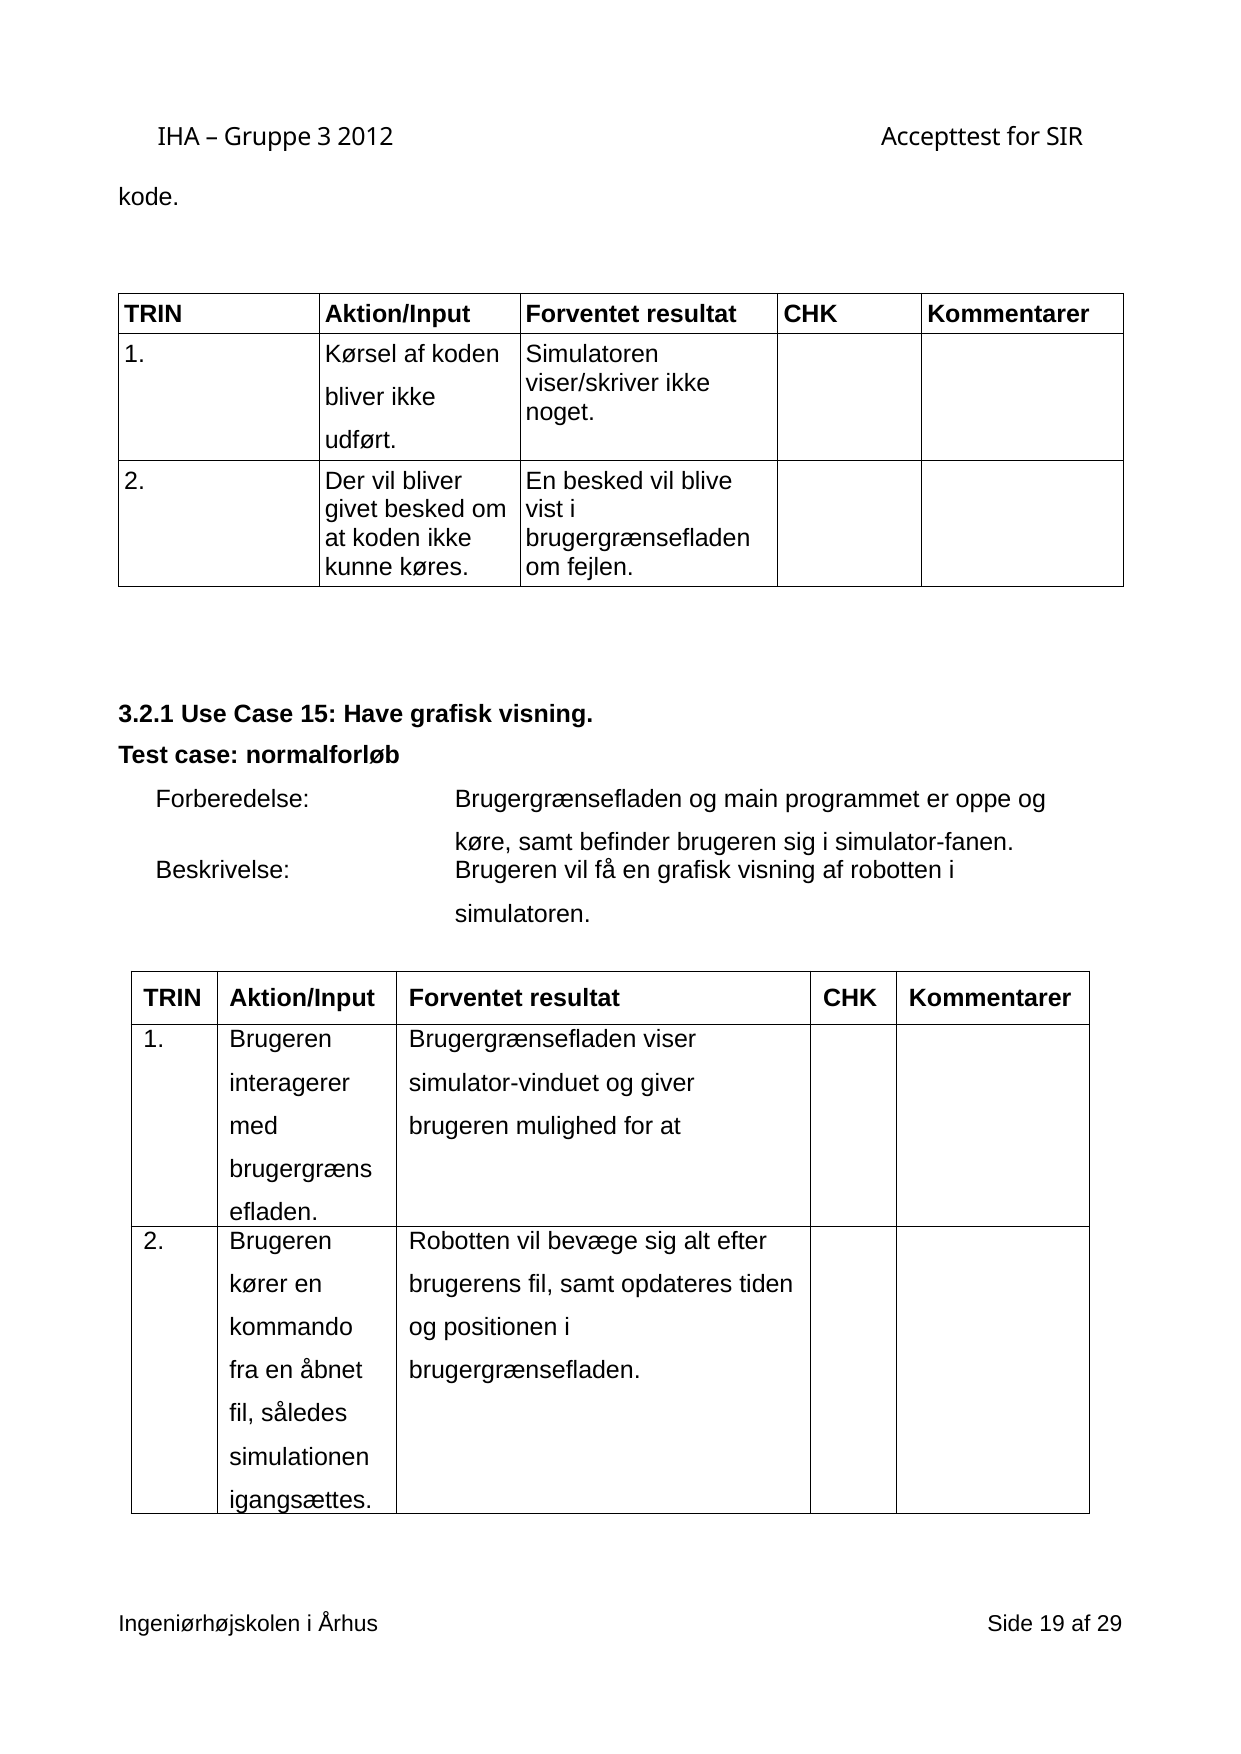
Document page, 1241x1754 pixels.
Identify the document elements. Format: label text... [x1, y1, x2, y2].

table_header Kommentarer [897, 972, 1089, 1024]
table_cell Robotten vil bevæge sig alt efter brugerens fil, samt opdateres tiden og positionen i brugergrænsefladen. [397, 1227, 810, 1513]
table_cell 2. [119, 461, 319, 586]
table_header Forventet resultat [397, 972, 810, 1024]
table_cell [922, 461, 1123, 586]
table_header Brugergrænsefladen og main programmet er oppe og køre, samt befinder brugeren sig i simulator-fanen. [443, 784, 1089, 856]
table_cell [811, 1227, 896, 1513]
table_cell Kørsel af koden bliver ikke udført. [320, 334, 520, 460]
table_header Kommentarer [922, 294, 1123, 333]
table_header CHK [778, 294, 921, 333]
subtitle 3.2.1 Use Case 15: Have grafisk visning. [118, 699, 1122, 728]
table_cell Brugeren vil få en grafisk visning af robotten i simulatoren. [443, 856, 1089, 927]
table_cell [897, 1025, 1089, 1226]
table_header CHK [811, 972, 896, 1024]
table_cell [778, 461, 921, 586]
table_cell Der vil bliver givet besked om at koden ikke kunne køres. [320, 461, 520, 586]
text Test case: normalforløb [118, 741, 1122, 769]
text kode. [118, 182, 1122, 210]
table_header Aktion/Input [218, 972, 396, 1024]
table_header Forberedelse: [144, 784, 443, 856]
table_header Aktion/Input [320, 294, 520, 333]
table_header TRIN [119, 294, 319, 333]
table_cell [922, 334, 1123, 460]
table_cell [778, 334, 921, 460]
table_header Forventet resultat [521, 294, 777, 333]
table_cell [132, 1025, 217, 1226]
table_cell Beskrivelse: [144, 856, 443, 927]
table_cell Brugeren kører en kommando fra en åbnet fil, således simulationen igangsættes. [218, 1227, 396, 1513]
table_header TRIN [132, 972, 217, 1024]
table_cell [897, 1227, 1089, 1513]
table_cell En besked vil blive vist i brugergrænsefladen om fejlen. [521, 461, 777, 586]
table_cell Simulatoren viser/skriver ikke noget. [521, 334, 777, 460]
table_cell Brugergrænsefladen viser simulator-vinduet og giver brugeren mulighed for at [397, 1025, 810, 1226]
table_cell [132, 1227, 217, 1513]
table_cell 1. [119, 334, 319, 460]
table_cell [811, 1025, 896, 1226]
table_cell Brugeren interagerer med brugergrænsefladen. [218, 1025, 396, 1226]
